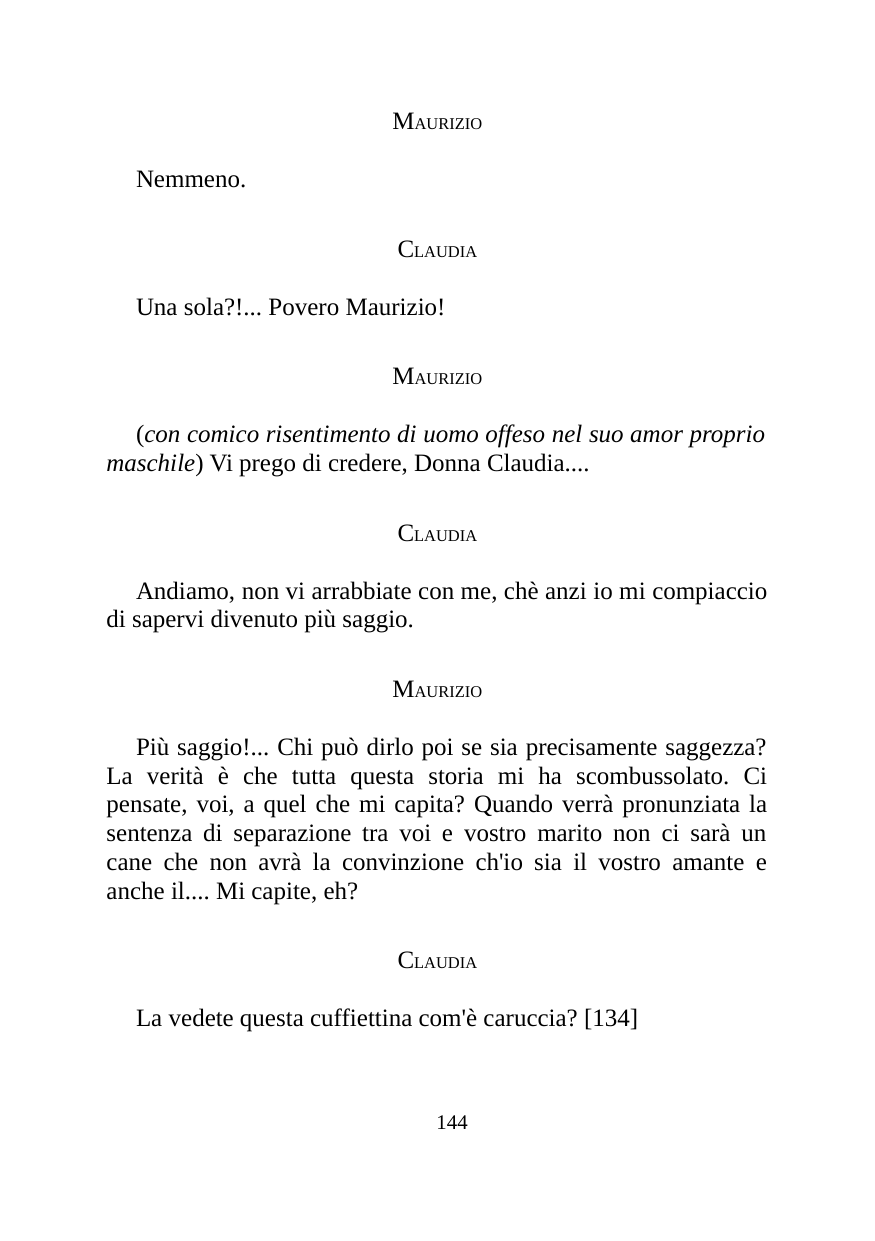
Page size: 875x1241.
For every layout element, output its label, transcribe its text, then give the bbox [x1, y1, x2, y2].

text Più saggio!... Chi può dirlo poi se sia precisamente saggezza? La verità è che tutta questa storia mi ha scombussolato. Ci pensate, voi, a quel che mi capita? Quando verrà pronunziata la sentenza di separazione tra voi e vostro marito non ci sarà un cane che non avrà la convinzione ch'io sia il vostro amante e anche il.... Mi capite, eh? [106, 732, 768, 904]
text Nemmeno. [106, 164, 768, 193]
text Claudia [106, 518, 768, 547]
text (con comico risentimento di uomo offeso nel suo amor proprio maschile) Vi prego di credere, Donna Claudia.... [106, 419, 768, 477]
text Maurizio [106, 361, 768, 390]
text Andiamo, non vi arrabbiate con me, chè anzi io mi compiaccio di sapervi divenuto più saggio. [106, 576, 768, 633]
text Maurizio [106, 674, 768, 703]
text Maurizio [106, 106, 768, 135]
text Claudia [106, 234, 768, 263]
text La vedete questa cuffiettina com'è caruccia? [134] [106, 1003, 768, 1032]
text Una sola?!... Povero Maurizio! [106, 292, 768, 321]
text Claudia [106, 946, 768, 974]
